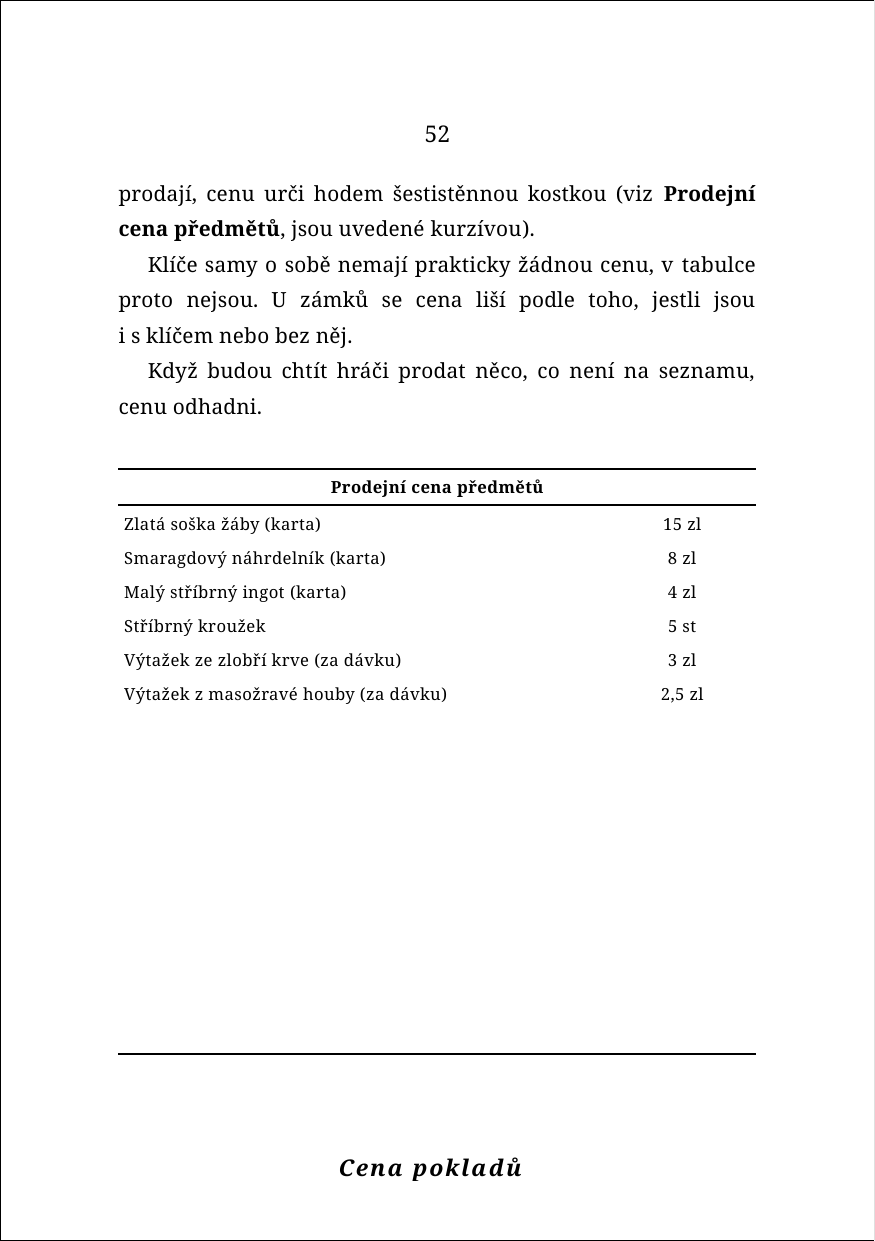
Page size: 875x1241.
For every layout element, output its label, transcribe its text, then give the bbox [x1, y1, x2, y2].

table_cell 15 zl [608, 506, 756, 541]
table_cell [608, 711, 756, 746]
table_cell Výtažek z masožravé houby (za dávku) [118, 677, 608, 711]
table_cell 3 zl [608, 643, 756, 677]
text prodají, cenu urči hodem šestistěnnou kostkou (viz Prodejní cena předmětů, jsou uvedené kurzívou). Klíče samy o⁠ sobě nemají prakticky žádnou cenu, v⁠ tabulce proto nejsou. U⁠ zámků se cena liší podle toho, jestli jsou i⁠ s⁠ klíčem nebo bez něj. Když budou chtít hráči prodat něco, co není na seznamu, cenu odhadni. [118, 179, 756, 421]
table_cell [118, 882, 608, 916]
table_cell [608, 882, 756, 916]
table_cell Stříbrný kroužek [118, 609, 608, 643]
table_cell [118, 780, 608, 814]
table_cell [118, 711, 608, 746]
table_cell [608, 916, 756, 951]
table_cell Malý stříbrný ingot (karta) [118, 575, 608, 609]
table_cell [608, 848, 756, 882]
table_cell [608, 1019, 756, 1053]
table_cell Zlatá soška žáby (karta) [118, 506, 608, 541]
table_cell [118, 746, 608, 780]
table_cell [608, 985, 756, 1019]
table_cell [608, 780, 756, 814]
table_cell Výtažek ze zlobří krve (za dávku) [118, 643, 608, 677]
table_header Prodejní cena předmětů [118, 470, 756, 504]
table_cell 5 st [608, 609, 756, 643]
table_cell Smaragdový náhrdelník (karta) [118, 541, 608, 575]
table_cell [118, 1019, 608, 1053]
table_cell [608, 814, 756, 848]
table_cell 4 zl [608, 575, 756, 609]
table_cell 8 zl [608, 541, 756, 575]
table_cell [118, 916, 608, 951]
table_cell 2,5 zl [608, 677, 756, 711]
table_cell [118, 985, 608, 1019]
table_cell [118, 951, 608, 985]
table_cell [608, 951, 756, 985]
table_cell [118, 848, 608, 882]
table_cell [118, 814, 608, 848]
table_cell [608, 746, 756, 780]
